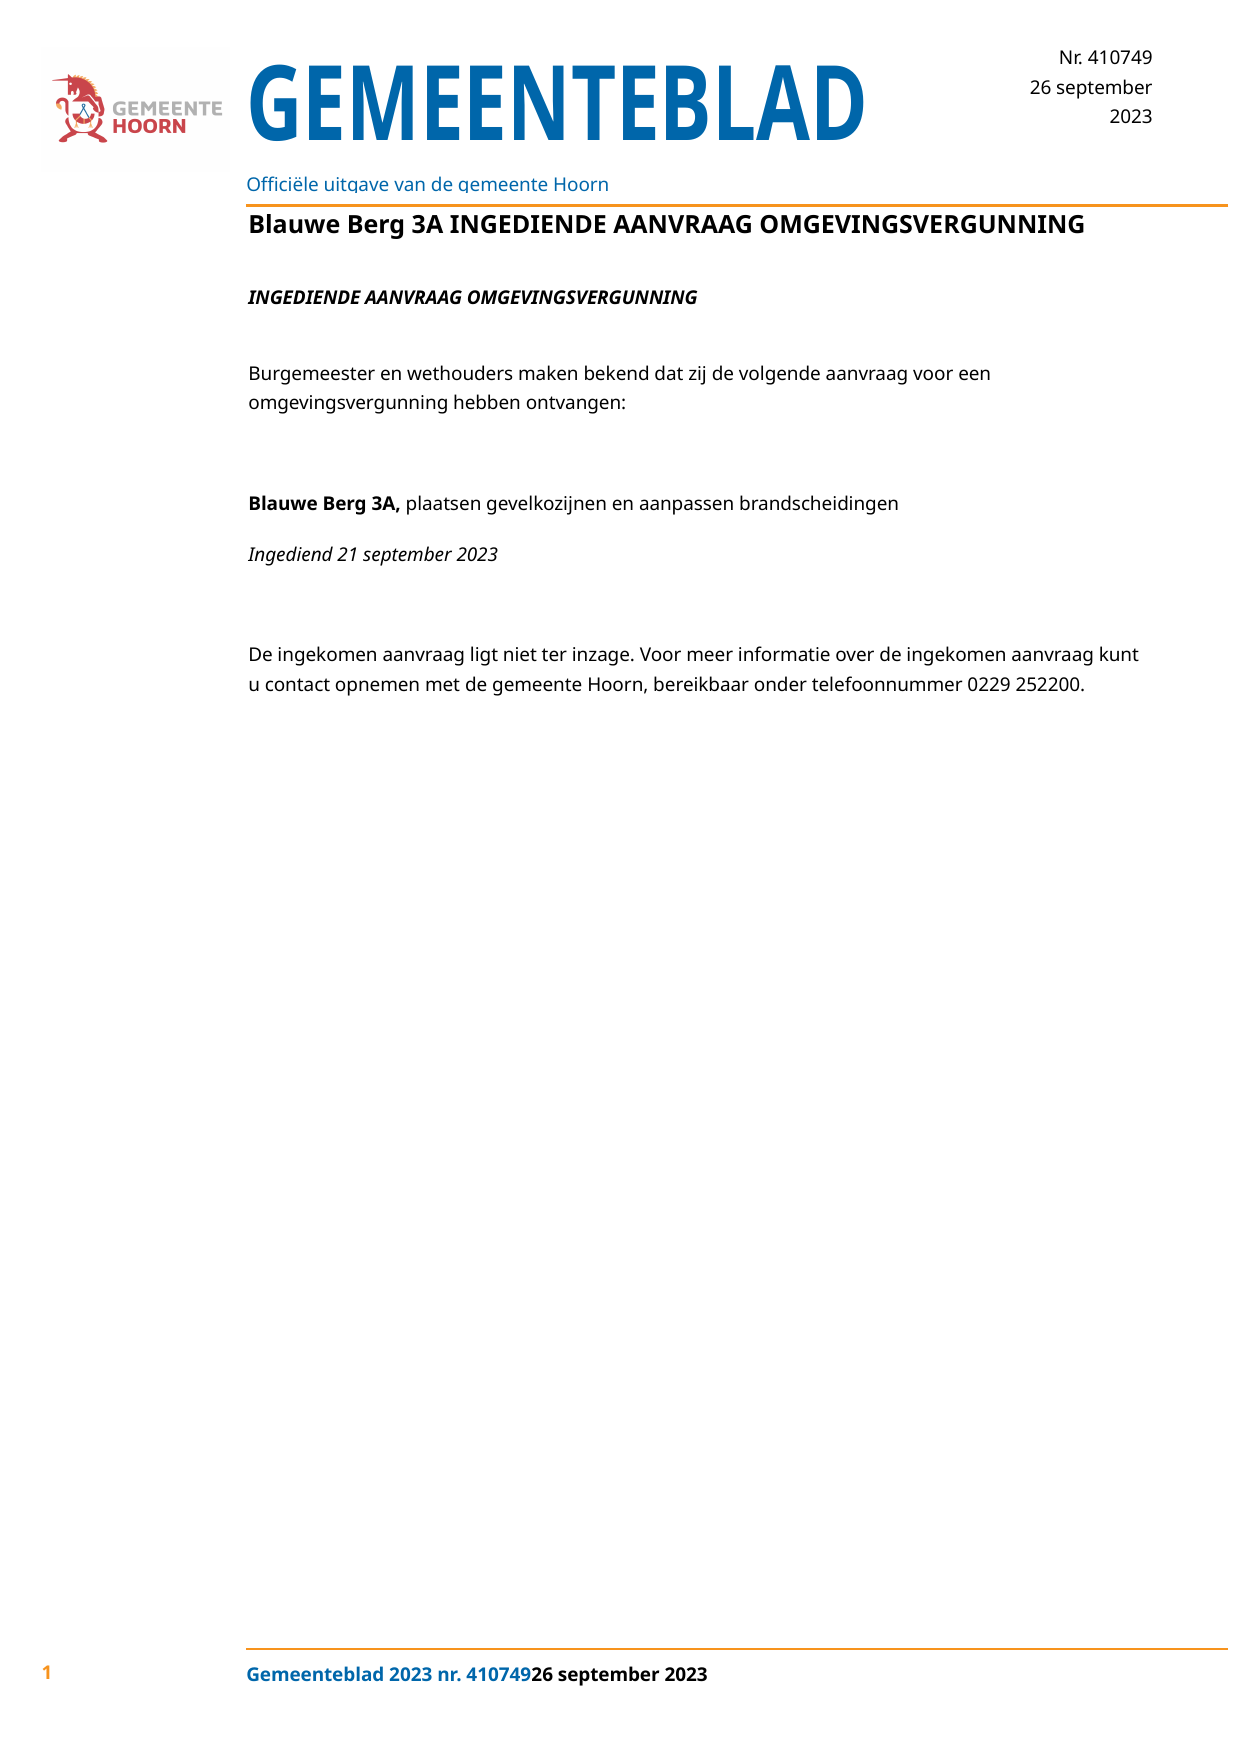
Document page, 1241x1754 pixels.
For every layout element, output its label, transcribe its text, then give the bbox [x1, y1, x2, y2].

text Blauwe Berg 3A INGEDIENDE AANVRAAG OMGEVINGSVERGUNNING [248, 207, 1152, 241]
text Ingediend 21 september 2023 [248, 541, 1152, 567]
text Burgemeester en wethouders maken bekend dat zij de volgende aanvraag voor een omgevingsvergunning hebben ontvangen: [248, 360, 1152, 415]
picture [41, 47, 231, 172]
text De ingekomen aanvraag ligt niet ter inzage. Voor meer informatie over de ingekomen aanvraag kunt u contact opnemen met de gemeente Hoorn, bereikbaar onder telefoonnummer 0229 252200. [248, 642, 1152, 697]
text INGEDIENDE AANVRAAG OMGEVINGSVERGUNNING [248, 284, 1152, 309]
text Blauwe Berg 3A, plaatsen gevelkozijnen en aanpassen brandscheidingen [248, 490, 1152, 516]
